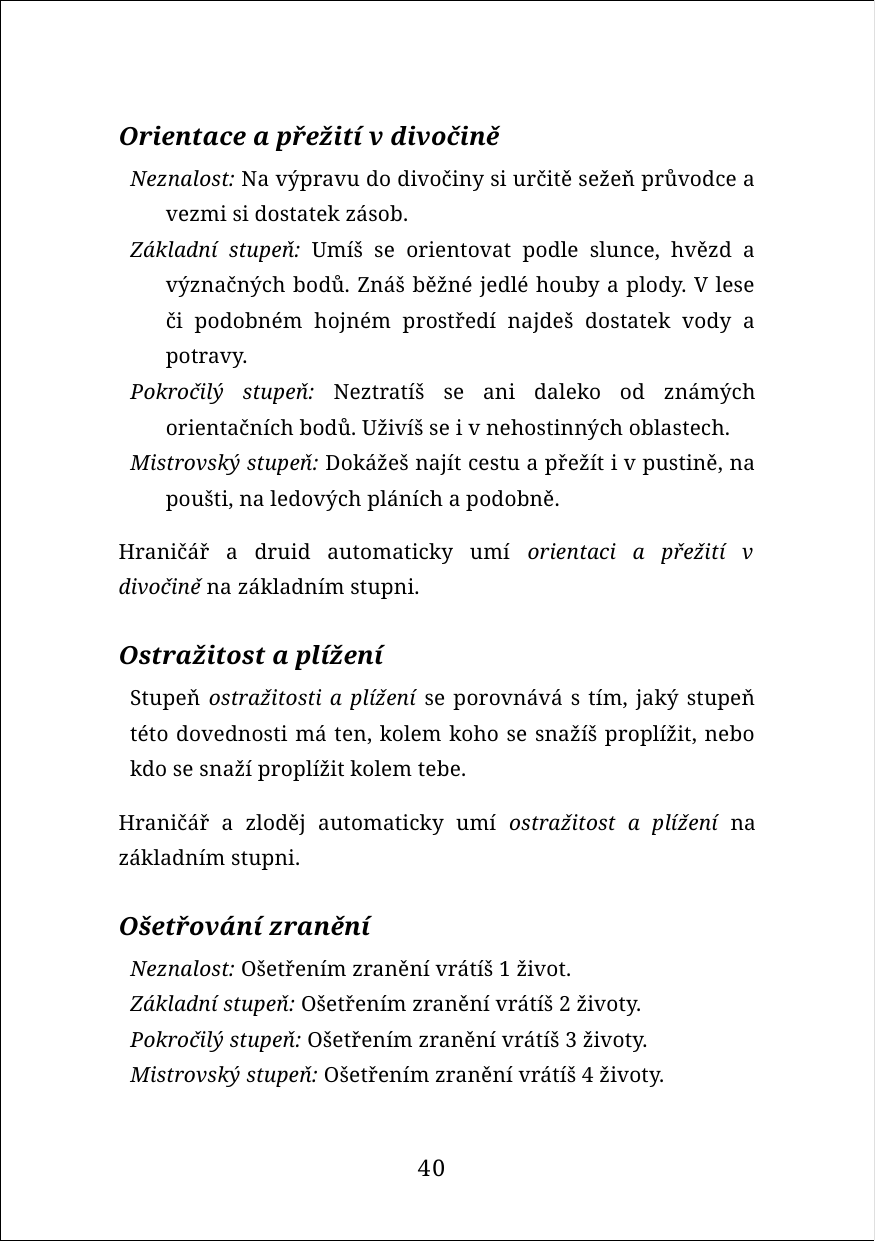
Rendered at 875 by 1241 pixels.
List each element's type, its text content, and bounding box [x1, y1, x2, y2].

subtitle Ostražitost a plížení [118, 637, 756, 672]
text Základní stupeň: Ošetřením zranění vrátíš 2 životy. [130, 989, 756, 1018]
text Mistrovský stupeň: Dokážeš najít cestu a přežít i v pustině, na poušti, na ledových pláních a podobně. [130, 448, 756, 512]
text Hraničář a zloděj automaticky umí ostražitost a plížení na základním stupni. [118, 808, 756, 872]
subtitle Orientace a přežití v divočině [118, 118, 756, 152]
subtitle Ošetřování zranění [118, 908, 756, 942]
text Stupeň ostražitosti a plížení se porovnává s tím, jaký stupeň této dovednosti má ten, kolem koho se snažíš proplížit, nebo kdo se snaží proplížit kolem tebe. [130, 683, 756, 783]
text Základní stupeň: Umíš se orientovat podle slunce, hvězd a význačných bodů. Znáš běžné jedlé houby a plody. V lese či podobném hojném prostředí najdeš dostatek vody a potravy. [130, 235, 756, 370]
text Pokročilý stupeň: Ošetřením zranění vrátíš 3 životy. [130, 1025, 756, 1053]
text Neznalost: Na výpravu do divočiny si určitě sežeň průvodce a vezmi si dostatek zásob. [130, 164, 756, 228]
text Mistrovský stupeň: Ošetřením zranění vrátíš 4 životy. [130, 1061, 756, 1089]
text Neznalost: Ošetřením zranění vrátíš 1 život. [130, 954, 756, 982]
text Pokročilý stupeň: Neztratíš se ani daleko od známých orientačních bodů. Uživíš se i v nehostinných oblastech. [130, 377, 756, 441]
text Hraničář a druid automaticky umí orientaci a přežití v divočině na základním stupni. [118, 537, 756, 601]
